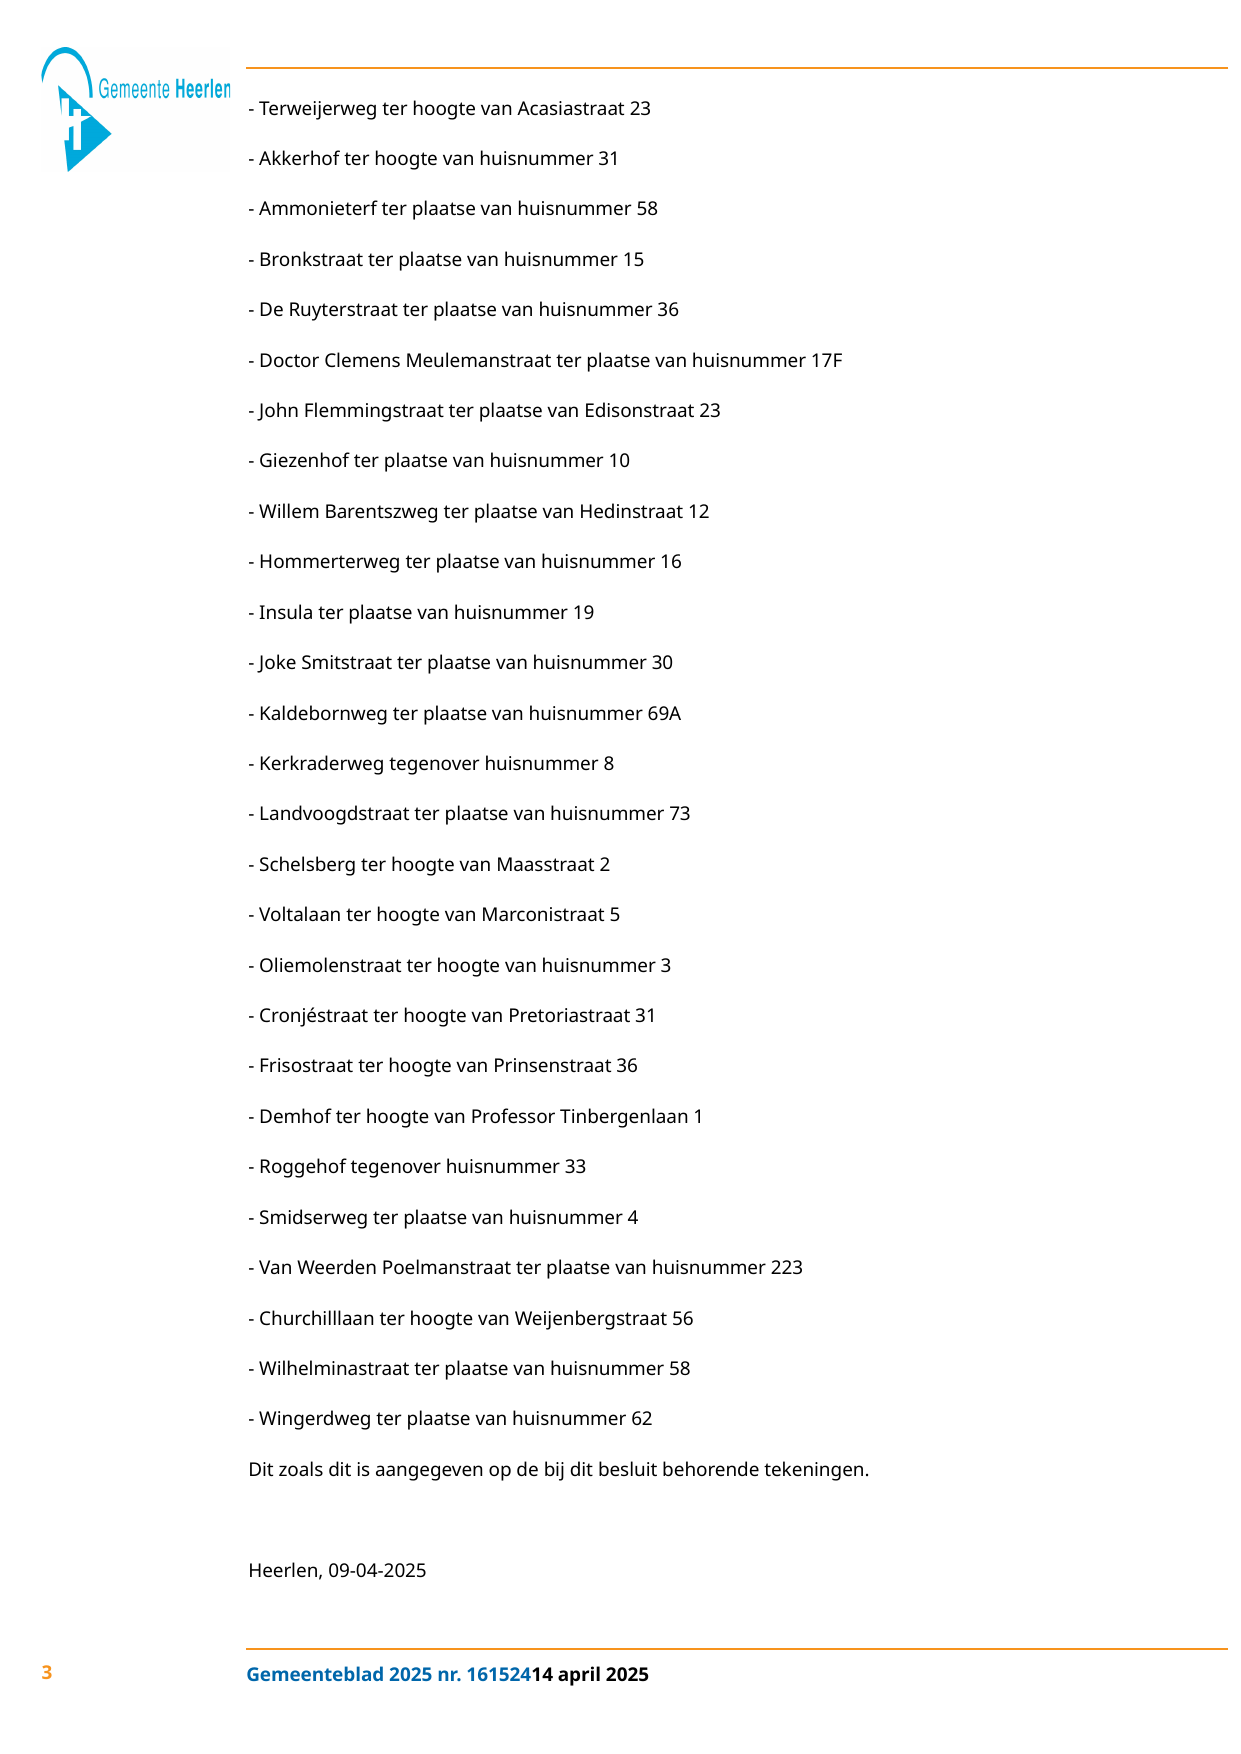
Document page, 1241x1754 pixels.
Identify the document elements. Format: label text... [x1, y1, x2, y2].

text - Joke Smitstraat ter plaatse van huisnummer 30 [248, 649, 1152, 675]
text - Giezenhof ter plaatse van huisnummer 10 [248, 448, 1152, 473]
text - Van Weerden Poelmanstraat ter plaatse van huisnummer 223 [248, 1254, 1152, 1280]
text - Wingerdweg ter plaatse van huisnummer 62 [248, 1406, 1152, 1431]
text Heerlen, 09-04-2025 [248, 1557, 1152, 1583]
text - Landvoogdstraat ter plaatse van huisnummer 73 [248, 801, 1152, 826]
text - De Ruyterstraat ter plaatse van huisnummer 36 [248, 296, 1152, 322]
text - John Flemmingstraat ter plaatse van Edisonstraat 23 [248, 397, 1152, 423]
text - Cronjéstraat ter hoogte van Pretoriastraat 31 [248, 1002, 1152, 1028]
text - Kaldebornweg ter plaatse van huisnummer 69A [248, 700, 1152, 726]
text - Terweijerweg ter hoogte van Acasiastraat 23 [248, 95, 1152, 121]
text - Roggehof tegenover huisnummer 33 [248, 1153, 1152, 1179]
text - Frisostraat ter hoogte van Prinsenstraat 36 [248, 1053, 1152, 1078]
picture [41, 47, 231, 172]
text - Insula ter plaatse van huisnummer 19 [248, 599, 1152, 625]
text - Willem Barentszweg ter plaatse van Hedinstraat 12 [248, 498, 1152, 524]
text - Schelsberg ter hoogte van Maasstraat 2 [248, 851, 1152, 877]
text - Voltalaan ter hoogte van Marconistraat 5 [248, 901, 1152, 927]
text - Demhof ter hoogte van Professor Tinbergenlaan 1 [248, 1103, 1152, 1129]
text - Hommerterweg ter plaatse van huisnummer 16 [248, 548, 1152, 574]
text - Ammonieterf ter plaatse van huisnummer 58 [248, 196, 1152, 221]
text - Smidserweg ter plaatse van huisnummer 4 [248, 1204, 1152, 1230]
text - Bronkstraat ter plaatse van huisnummer 15 [248, 246, 1152, 272]
text - Akkerhof ter hoogte van huisnummer 31 [248, 145, 1152, 171]
text - Oliemolenstraat ter hoogte van huisnummer 3 [248, 952, 1152, 978]
text Dit zoals dit is aangegeven op de bij dit besluit behorende tekeningen. [248, 1456, 1152, 1482]
text - Wilhelminastraat ter plaatse van huisnummer 58 [248, 1355, 1152, 1381]
text - Kerkraderweg tegenover huisnummer 8 [248, 750, 1152, 776]
picture [41, 47, 59, 70]
text - Doctor Clemens Meulemanstraat ter plaatse van huisnummer 17F [248, 347, 1152, 373]
text - Churchilllaan ter hoogte van Weijenbergstraat 56 [248, 1305, 1152, 1331]
